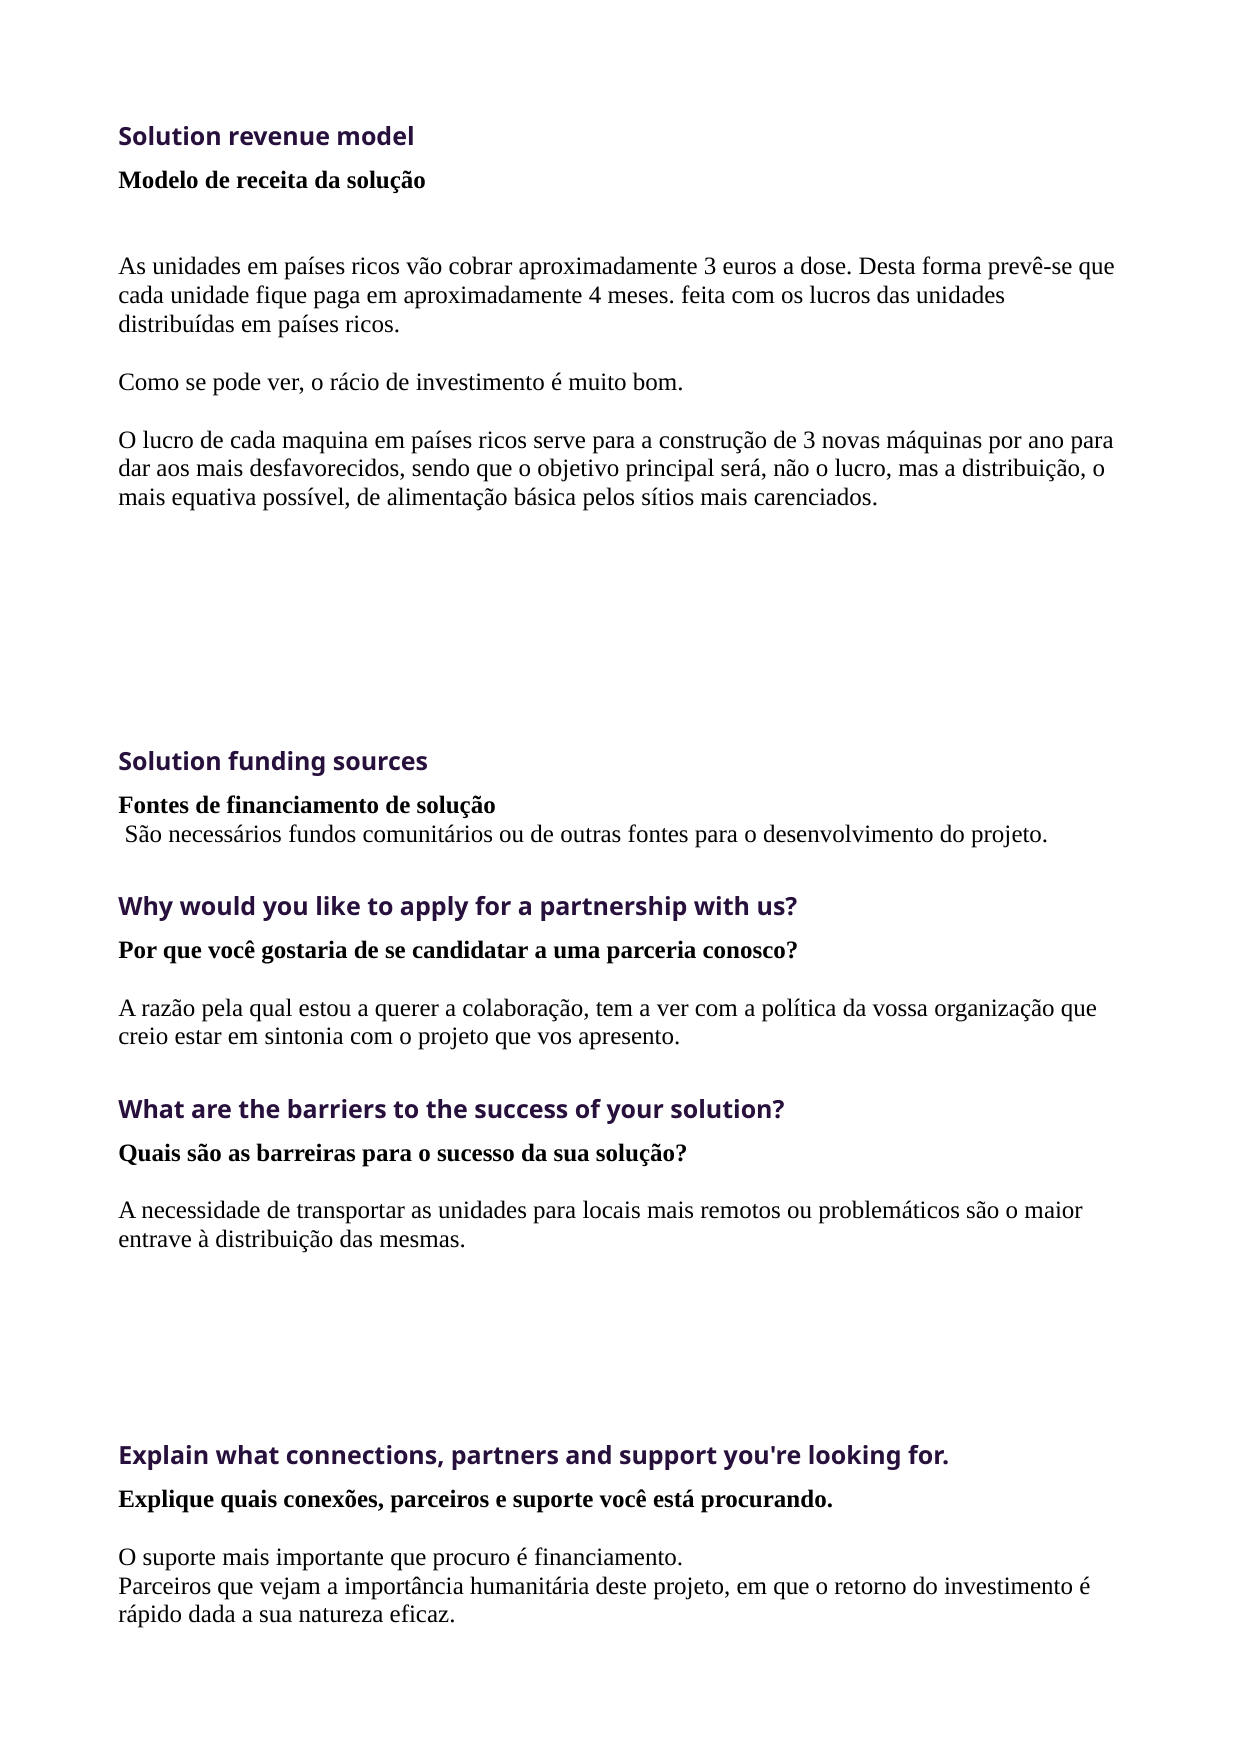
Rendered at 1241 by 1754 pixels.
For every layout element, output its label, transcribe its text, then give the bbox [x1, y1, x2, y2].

text São necessários fundos comunitários ou de outras fontes para o desenvolvimento do projeto. [118, 819, 1122, 847]
text O lucro de cada maquina em países ricos serve para a construção de 3 novas máquinas por ano para dar aos mais desfavorecidos, sendo que o objetivo principal será, não o lucro, mas a distribuição, o mais equativa possível, de alimentação básica pelos sítios mais carenciados. [118, 425, 1122, 511]
text As unidades em países ricos vão cobrar aproximadamente 3 euros a dose. Desta forma prevê-se que cada unidade fique paga em aproximadamente 4 meses. feita com os lucros das unidades distribuídas em países ricos. [118, 251, 1122, 338]
text A razão pela qual estou a querer a colaboração, tem a ver com a política da vossa organização que creio estar em sintonia com o projeto que vos apresento. [118, 993, 1122, 1050]
text O suporte mais importante que procuro é financiamento. [118, 1542, 1122, 1571]
text Explique quais conexões, parceiros e suporte você está procurando. [118, 1484, 1122, 1513]
subtitle Solution revenue model [118, 118, 1122, 152]
text Parceiros que vejam a importância humanitária deste projeto, em que o retorno do investimento é rápido dada a sua natureza eficaz. [118, 1571, 1122, 1628]
subtitle Why would you like to apply for a partnership with us? [118, 889, 1122, 923]
text Fontes de financiamento de solução [118, 790, 1122, 819]
subtitle Explain what connections, partners and support you're looking for. [118, 1438, 1122, 1472]
text A necessidade de transportar as unidades para locais mais remotos ou problemáticos são o maior entrave à distribuição das mesmas. [118, 1196, 1122, 1253]
text Por que você gostaria de se candidatar a uma parceria conosco? [118, 935, 1122, 964]
subtitle Solution funding sources [118, 743, 1122, 777]
subtitle What are the barriers to the success of your solution? [118, 1091, 1122, 1126]
text Como se pode ver, o rácio de investimento é muito bom. [118, 367, 1122, 396]
text Quais são as barreiras para o sucesso da sua solução? [118, 1138, 1122, 1167]
text Modelo de receita da solução [118, 165, 1122, 193]
